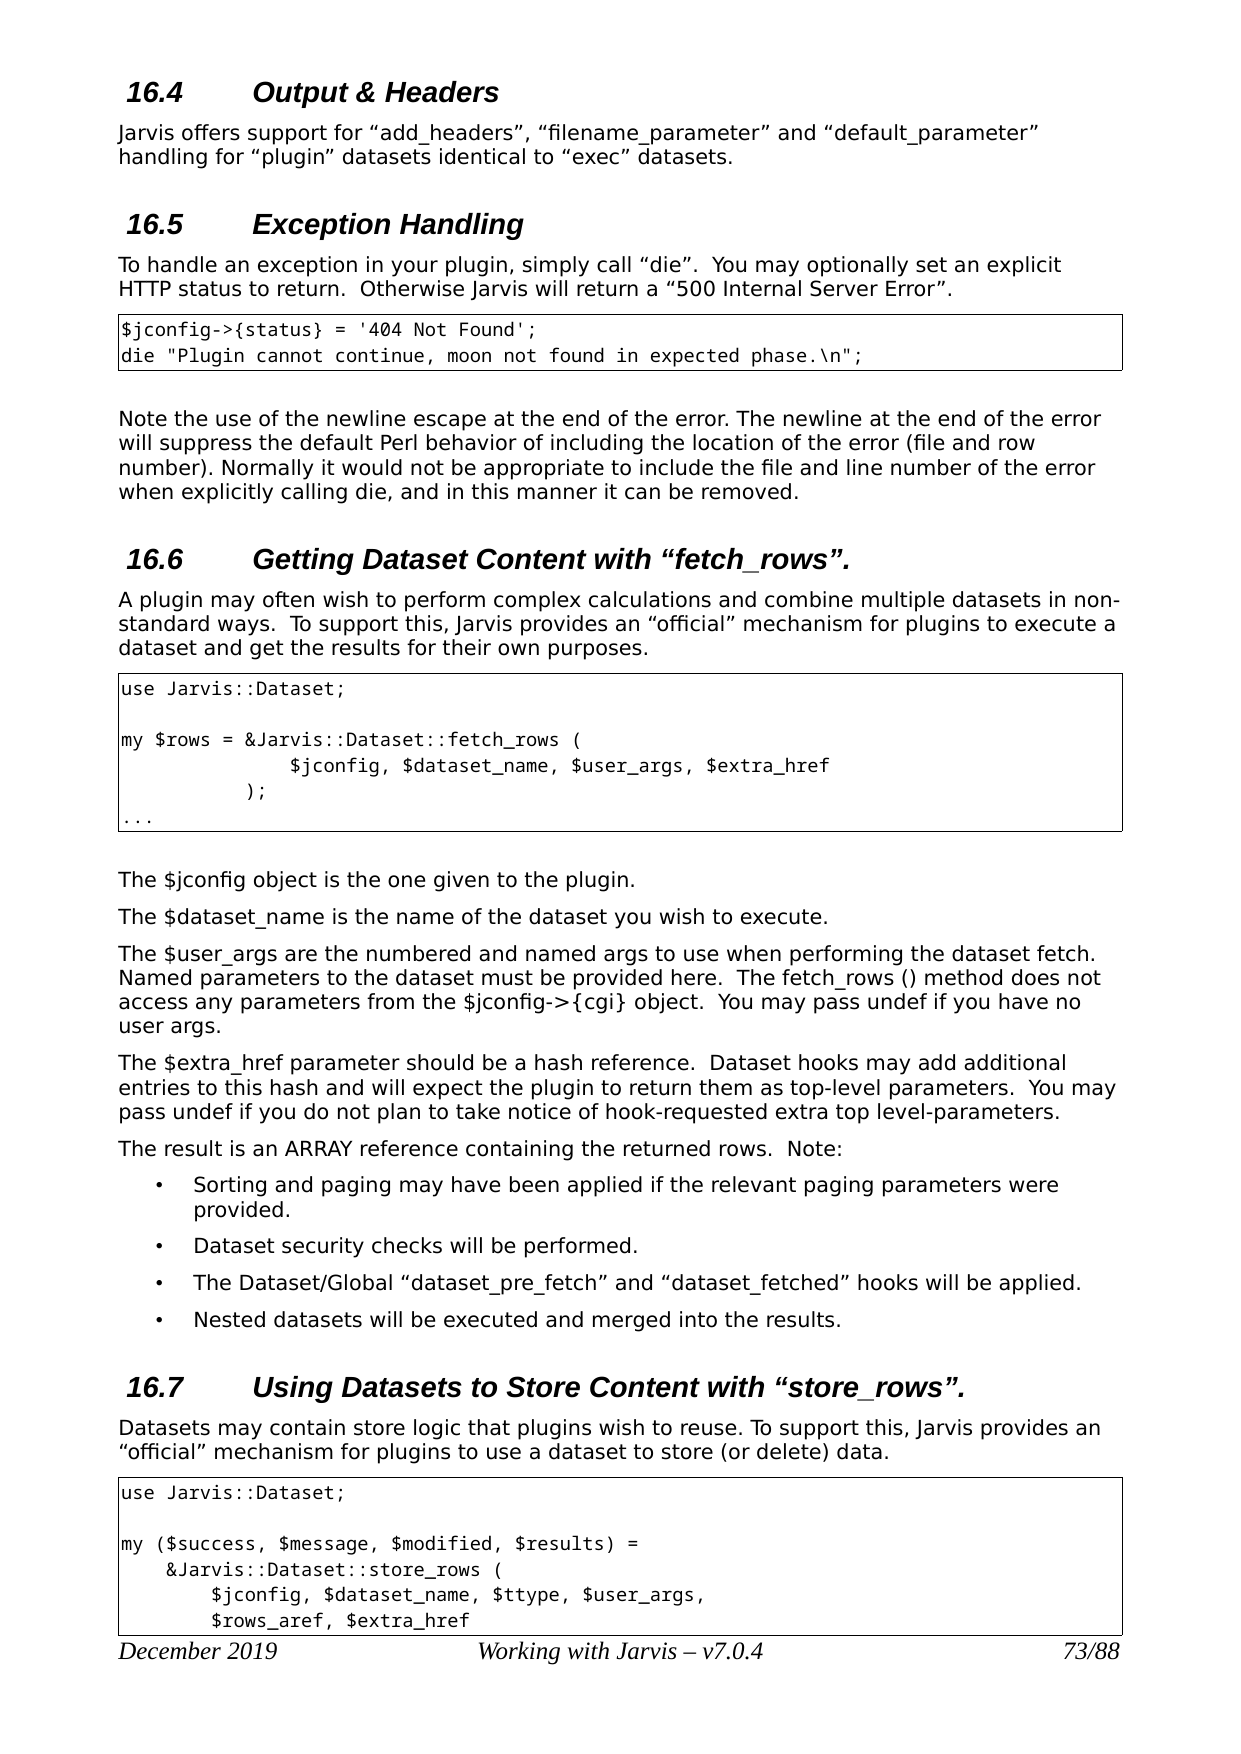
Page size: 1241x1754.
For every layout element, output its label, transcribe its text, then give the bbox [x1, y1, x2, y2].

text $jconfig, $dataset_name, $user_args, $extra_href [119, 750, 1122, 775]
text die "Plugin cannot continue, moon not found in expected phase.\n"; [119, 340, 1122, 370]
text $jconfig->{status} = '404 Not Found'; [119, 315, 1122, 340]
text Note the use of the newline escape at the end of the error. The newline at the end of the error will suppress the default Perl behavior of including the location of the error (file and row number). Normally it would not be appropriate to include the file and line number of the error when explicitly calling die, and in this manner it can be removed. [118, 407, 1122, 504]
subtitle Using Datasets to Store Content with “store_rows”. [118, 1370, 1122, 1403]
text The $jconfig object is the one given to the plugin. [118, 868, 1122, 892]
text The $user_args are the numbered and named args to use when performing the dataset fetch. Named parameters to the dataset must be provided here. The fetch_rows () method does not access any parameters from the $jconfig->{cgi} object. You may pass undef if you have no user args. [118, 942, 1122, 1039]
text my ($success, $message, $modified, $results) = [119, 1528, 1122, 1553]
text ... [119, 801, 1122, 831]
subtitle Exception Handling [118, 207, 1122, 241]
text &Jarvis::Dataset::store_rows ( [119, 1553, 1122, 1579]
text A plugin may often wish to perform complex calculations and combine multiple datasets in non-standard ways. To support this, Jarvis provides an “official” mechanism for plugins to execute a dataset and get the results for their own purposes. [118, 588, 1122, 661]
text my $rows = &Jarvis::Dataset::fetch_rows ( [119, 724, 1122, 750]
text To handle an exception in your plugin, simply call “die”. You may optionally set an explicit HTTP status to return. Otherwise Jarvis will return a “500 Internal Server Error”. [118, 253, 1122, 302]
subtitle Output & Headers [118, 75, 1122, 108]
text $rows_aref, $extra_href [119, 1604, 1122, 1635]
list The Dataset/Global “dataset_pre_fetch” and “dataset_fetched” hooks will be applied. [156, 1271, 1122, 1296]
list Nested datasets will be executed and merged into the results. [156, 1308, 1122, 1332]
text $jconfig, $dataset_name, $ttype, $user_args, [119, 1579, 1122, 1604]
text ); [119, 775, 1122, 801]
text use Jarvis::Dataset; [119, 1478, 1122, 1505]
list Sorting and paging may have been applied if the relevant paging parameters were provided. [156, 1173, 1122, 1222]
list Dataset security checks will be performed. [156, 1234, 1122, 1259]
text Jarvis offers support for “add_headers”, “filename_parameter” and “default_parameter” handling for “plugin” datasets identical to “exec” datasets. [118, 121, 1122, 169]
text The $extra_href parameter should be a hash reference. Dataset hooks may add additional entries to this hash and will expect the plugin to return them as top-level parameters. You may pass undef if you do not plan to take notice of hook-requested extra top level-parameters. [118, 1051, 1122, 1124]
text use Jarvis::Dataset; [119, 674, 1122, 701]
subtitle Getting Dataset Content with “fetch_rows”. [118, 542, 1122, 575]
text Datasets may contain store logic that plugins wish to reuse. To support this, Jarvis provides an “official” mechanism for plugins to use a dataset to store (or delete) data. [118, 1416, 1122, 1464]
text The result is an ARRAY reference containing the returned rows. Note: [118, 1137, 1122, 1161]
text The $dataset_name is the name of the dataset you wish to execute. [118, 905, 1122, 929]
